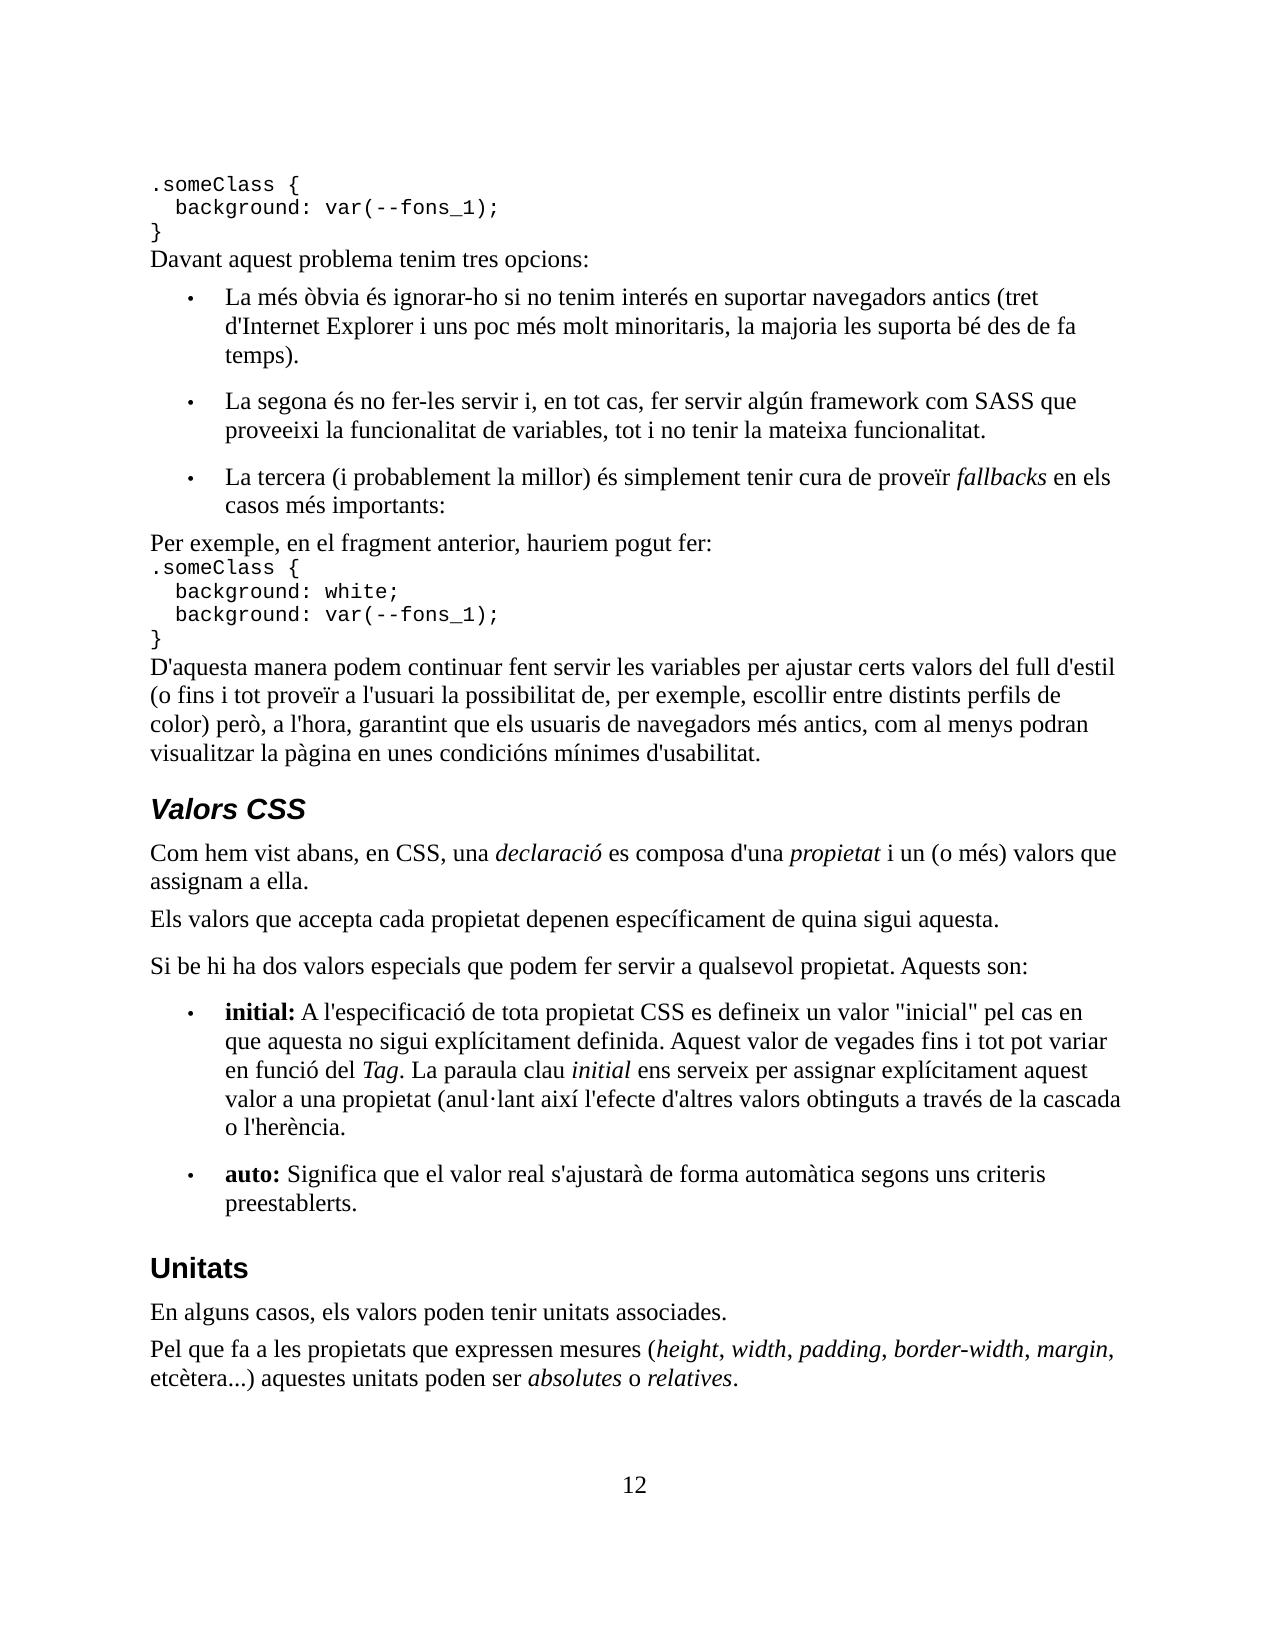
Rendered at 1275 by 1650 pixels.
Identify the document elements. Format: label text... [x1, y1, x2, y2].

text Els valors que accepta cada propietat depenen específicament de quina sigui aquesta. [150, 904, 1125, 933]
text } [150, 628, 1125, 652]
list La més òbvia és ignorar-ho si no tenim interés en suportar navegadors antics (tret d'Internet Explorer i uns poc més molt minoritaris, la majoria les suporta bé des de fa temps). [187, 282, 1125, 368]
text Si be hi ha dos valors especials que podem fer servir a qualsevol propietat. Aquests son: [150, 951, 1125, 979]
list auto: Significa que el valor real s'ajustarà de forma automàtica segons uns criteris preestablerts. [187, 1159, 1125, 1217]
text En alguns casos, els valors poden tenir unitats associades. [150, 1297, 1125, 1325]
list La tercera (i probablement la millor) és simplement tenir cura de proveïr fallbacks en els casos més importants: [187, 462, 1125, 519]
text background: var(--fons_1); [150, 604, 1125, 628]
subtitle Unitats [150, 1251, 1125, 1284]
text background: var(--fons_1); [150, 197, 1125, 221]
list initial: A l'especificació de tota propietat CSS es defineix un valor "inicial" pel cas en que aquesta no sigui explícitament definida. Aquest valor de vegades fins i tot pot variar en funció del Tag. La paraula clau initial ens serveix per assignar explícitament aquest valor a una propietat (anul·lant així l'efecte d'altres valors obtinguts a través de la cascada o l'herència. [187, 997, 1125, 1141]
text Com hem vist abans, en CSS, una declaració es composa d'una propietat i un (o més) valors que assignam a ella. [150, 838, 1125, 895]
text Davant aquest problema tenim tres opcions: [150, 244, 1125, 273]
list La segona és no fer-les servir i, en tot cas, fer servir algún framework com SASS que proveeixi la funcionalitat de variables, tot i no tenir la mateixa funcionalitat. [187, 386, 1125, 444]
text D'aquesta manera podem continuar fent servir les variables per ajustar certs valors del full d'estil (o fins i tot proveïr a l'usuari la possibilitat de, per exemple, escollir entre distints perfils de color) però, a l'hora, garantint que els usuaris de navegadors més antics, com al menys podran visualitzar la pàgina en unes condicións mínimes d'usabilitat. [150, 652, 1125, 767]
text background: white; [150, 581, 1125, 604]
text Pel que fa a les propietats que expressen mesures (height, width, padding, border-width, margin, etcètera...) aquestes unitats poden ser absolutes o relatives. [150, 1334, 1125, 1392]
text .someClass { [150, 174, 1125, 197]
text } [150, 221, 1125, 244]
text .someClass { [150, 557, 1125, 581]
text Per exemple, en el fragment anterior, hauriem pogut fer: [150, 528, 1125, 557]
subtitle Valors CSS [150, 792, 1125, 825]
